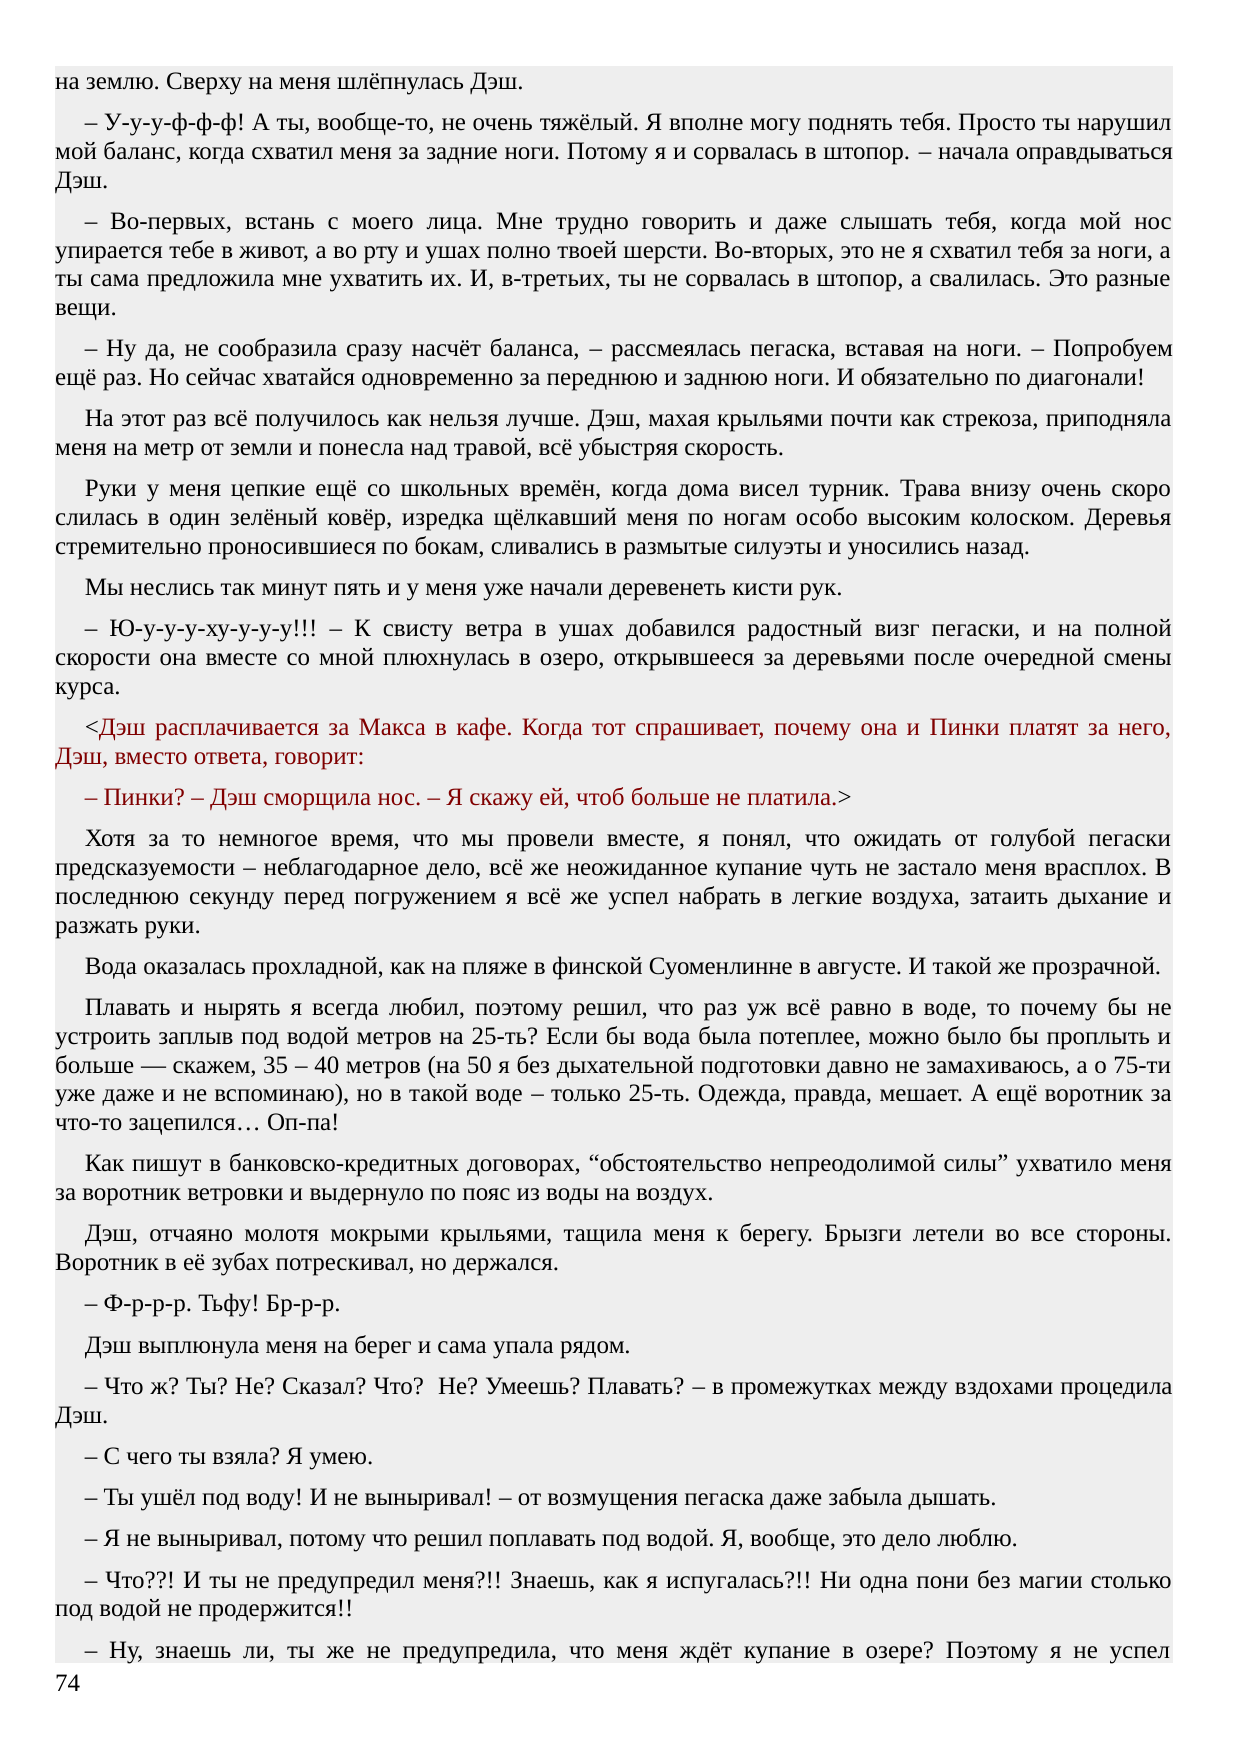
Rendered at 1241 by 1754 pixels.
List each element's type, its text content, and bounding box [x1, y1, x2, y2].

text – Что??! И ты не предупредил меня?!! Знаешь, как я испугалась?!! Ни одна пони без магии столько под водой не продержится!! [55, 1565, 1173, 1622]
text – С чего ты взяла? Я умею. [55, 1441, 1173, 1470]
text Руки у меня цепкие ещё со школьных времён, когда дома висел турник. Трава внизу очень скоро слилась в один зелёный ковёр, изредка щёлкавший меня по ногам особо высоким колоском. Деревья стремительно проносившиеся по бокам, сливались в размытые силуэты и уносились назад. [55, 473, 1173, 560]
text – Что ж? Ты? Не? Сказал? Что? Не? Умеешь? Плавать? – в промежутках между вздохами процедила Дэш. [55, 1371, 1173, 1428]
text Плавать и нырять я всегда любил, поэтому решил, что раз уж всё равно в воде, то почему бы не устроить заплыв под водой метров на 25-ть? Если бы вода была потеплее, можно было бы проплыть и больше — скажем, 35 – 40 метров (на 50 я без дыхательной подготовки давно не замахиваюсь, а о 75-ти уже даже и не вспоминаю), но в такой воде – только 25-ть. Одежда, правда, мешает. А ещё воротник за что-то зацепился… Оп-па! [55, 992, 1173, 1136]
text – Пинки? – Дэш сморщила нос. – Я скажу ей, чтоб больше не платила.> [55, 782, 1173, 811]
text – У-у-у-ф-ф-ф! А ты, вообще-то, не очень тяжёлый. Я вполне могу поднять тебя. Просто ты нарушил мой баланс, когда схватил меня за задние ноги. Потому я и сорвалась в штопор. – начала оправдываться Дэш. [55, 107, 1173, 193]
text Хотя за то немногое время, что мы провели вместе, я понял, что ожидать от голубой пегаски предсказуемости – неблагодарное дело, всё же неожиданное купание чуть не застало меня врасплох. В последнюю секунду перед погружением я всё же успел набрать в легкие воздуха, затаить дыхание и разжать руки. [55, 823, 1173, 938]
text На этот раз всё получилось как нельзя лучше. Дэш, махая крыльями почти как стрекоза, приподняла меня на метр от земли и понесла над травой, всё убыстряя скорость. [55, 403, 1173, 461]
text Дэш, отчаяно молотя мокрыми крыльями, тащила меня к берегу. Брызги летели во все стороны. Воротник в её зубах потрескивал, но держался. [55, 1218, 1173, 1276]
text – Ю-у-у-у-ху-у-у-у!!! – К свисту ветра в ушах добавился радостный визг пегаски, и на полной скорости она вместе со мной плюхнулась в озеро, открывшееся за деревьями после очередной смены курса. [55, 613, 1173, 700]
text – Ты ушёл под воду! И не выныривал! – от возмущения пегаска даже забыла дышать. [55, 1482, 1173, 1511]
text – Я не выныривал, потому что решил поплавать под водой. Я, вообще, это дело люблю. [55, 1523, 1173, 1552]
text на землю. Сверху на меня шлёпнулась Дэш. [55, 66, 1173, 95]
text – Ну, знаешь ли, ты же не предупредила, что меня ждёт купание в озере? Поэтому я не успел [55, 1635, 1173, 1663]
text – Ну да, не сообразила сразу насчёт баланса, – рассмеялась пегаска, вставая на ноги. – Попробуем ещё раз. Но сейчас хватайся одновременно за переднюю и заднюю ноги. И обязательно по диагонали! [55, 333, 1173, 391]
text – Ф-р-р-р. Тьфу! Бр-р-р. [55, 1288, 1173, 1317]
text Мы неслись так минут пять и у меня уже начали деревенеть кисти рук. [55, 572, 1173, 601]
text Как пишут в банковско-кредитных договорах, “обстоятельство непреодолимой силы” ухватило меня за воротник ветровки и выдернуло по пояс из воды на воздух. [55, 1148, 1173, 1206]
text – Во-первых, встань с моего лица. Мне трудно говорить и даже слышать тебя, когда мой нос упирается тебе в живот, а во рту и ушах полно твоей шерсти. Во-вторых, это не я схватил тебя за ноги, а ты сама предложила мне ухватить их. И, в-третьих, ты не сорвалась в штопор, а свалилась. Это разные вещи. [55, 206, 1173, 321]
text Дэш выплюнула меня на берег и сама упала рядом. [55, 1330, 1173, 1358]
text Вода оказалась прохладной, как на пляже в финской Суоменлинне в августе. И такой же прозрачной. [55, 951, 1173, 980]
text <Дэш расплачивается за Макса в кафе. Когда тот спрашивает, почему она и Пинки платят за него, Дэш, вместо ответа, говорит: [55, 712, 1173, 770]
